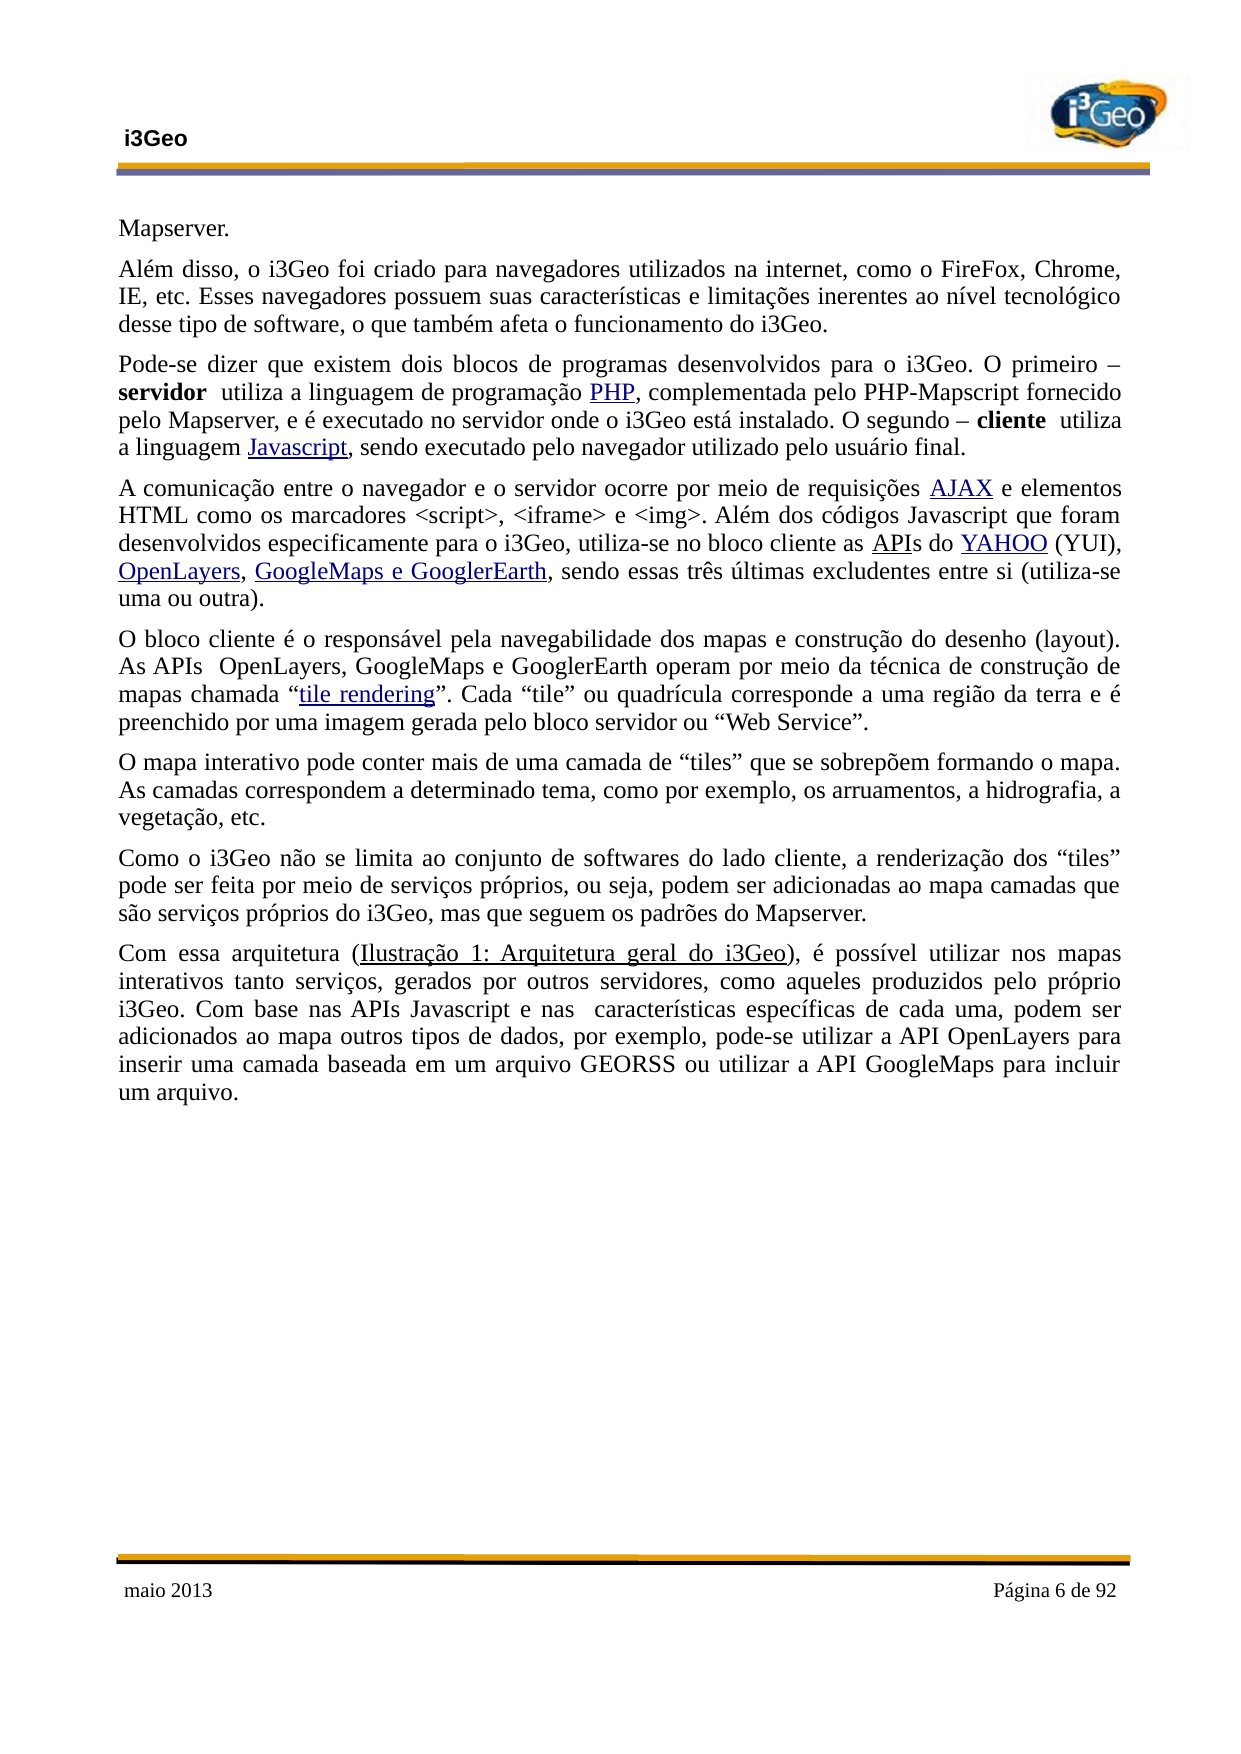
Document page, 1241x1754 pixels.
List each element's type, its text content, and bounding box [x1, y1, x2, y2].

text O mapa interativo pode conter mais de uma camada de “tiles” que se sobrepõem formando o mapa. As camadas correspondem a determinado tema, como por exemplo, os arruamentos, a hidrografia, a vegetação, etc. [118, 748, 1122, 831]
text Pode-se dizer que existem dois blocos de programas desenvolvidos para o i3Geo. O primeiro – servidor utiliza a linguagem de programação PHP, complementada pelo PHP-Mapscript fornecido pelo Mapserver, e é executado no servidor onde o i3Geo está instalado. O segundo – cliente utiliza a linguagem Javascript, sendo executado pelo navegador utilizado pelo usuário final. [118, 350, 1122, 461]
text A comunicação entre o navegador e o servidor ocorre por meio de requisições AJAX e elementos HTML como os marcadores <script>, <iframe> e <img>. Além dos códigos Javascript que foram desenvolvidos especificamente para o i3Geo, utiliza-se no bloco cliente as APIs do YAHOO (YUI), OpenLayers, GoogleMaps e GooglerEarth, sendo essas três últimas excludentes entre si (utiliza-se uma ou outra). [118, 474, 1122, 612]
text O bloco cliente é o responsável pela navegabilidade dos mapas e construção do desenho (layout). As APIs OpenLayers, GoogleMaps e GooglerEarth operam por meio da técnica de construção de mapas chamada “tile rendering”. Cada “tile” ou quadrícula corresponde a uma região da terra e é preenchido por uma imagem gerada pelo bloco servidor ou “Web Service”. [118, 625, 1122, 736]
text Mapserver. [118, 214, 1122, 242]
text Além disso, o i3Geo foi criado para navegadores utilizados na internet, como o FireFox, Chrome, IE, etc. Esses navegadores possuem suas características e limitações inerentes ao nível tecnológico desse tipo de software, o que também afeta o funcionamento do i3Geo. [118, 255, 1122, 338]
text Como o i3Geo não se limita ao conjunto de softwares do lado cliente, a renderização dos “tiles” pode ser feita por meio de serviços próprios, ou seja, podem ser adicionadas ao mapa camadas que são serviços próprios do i3Geo, mas que seguem os padrões do Mapserver. [118, 844, 1122, 927]
picture [1025, 74, 1191, 151]
text Com essa arquitetura (Ilustração 1: Arquitetura geral do i3Geo), é possível utilizar nos mapas interativos tanto serviços, gerados por outros servidores, como aqueles produzidos pelo próprio i3Geo. Com base nas APIs Javascript e nas características específicas de cada uma, podem ser adicionados ao mapa outros tipos de dados, por exemplo, pode-se utilizar a API OpenLayers para inserir uma camada baseada em um arquivo GEORSS ou utilizar a API GoogleMaps para incluir um arquivo. [118, 939, 1122, 1106]
